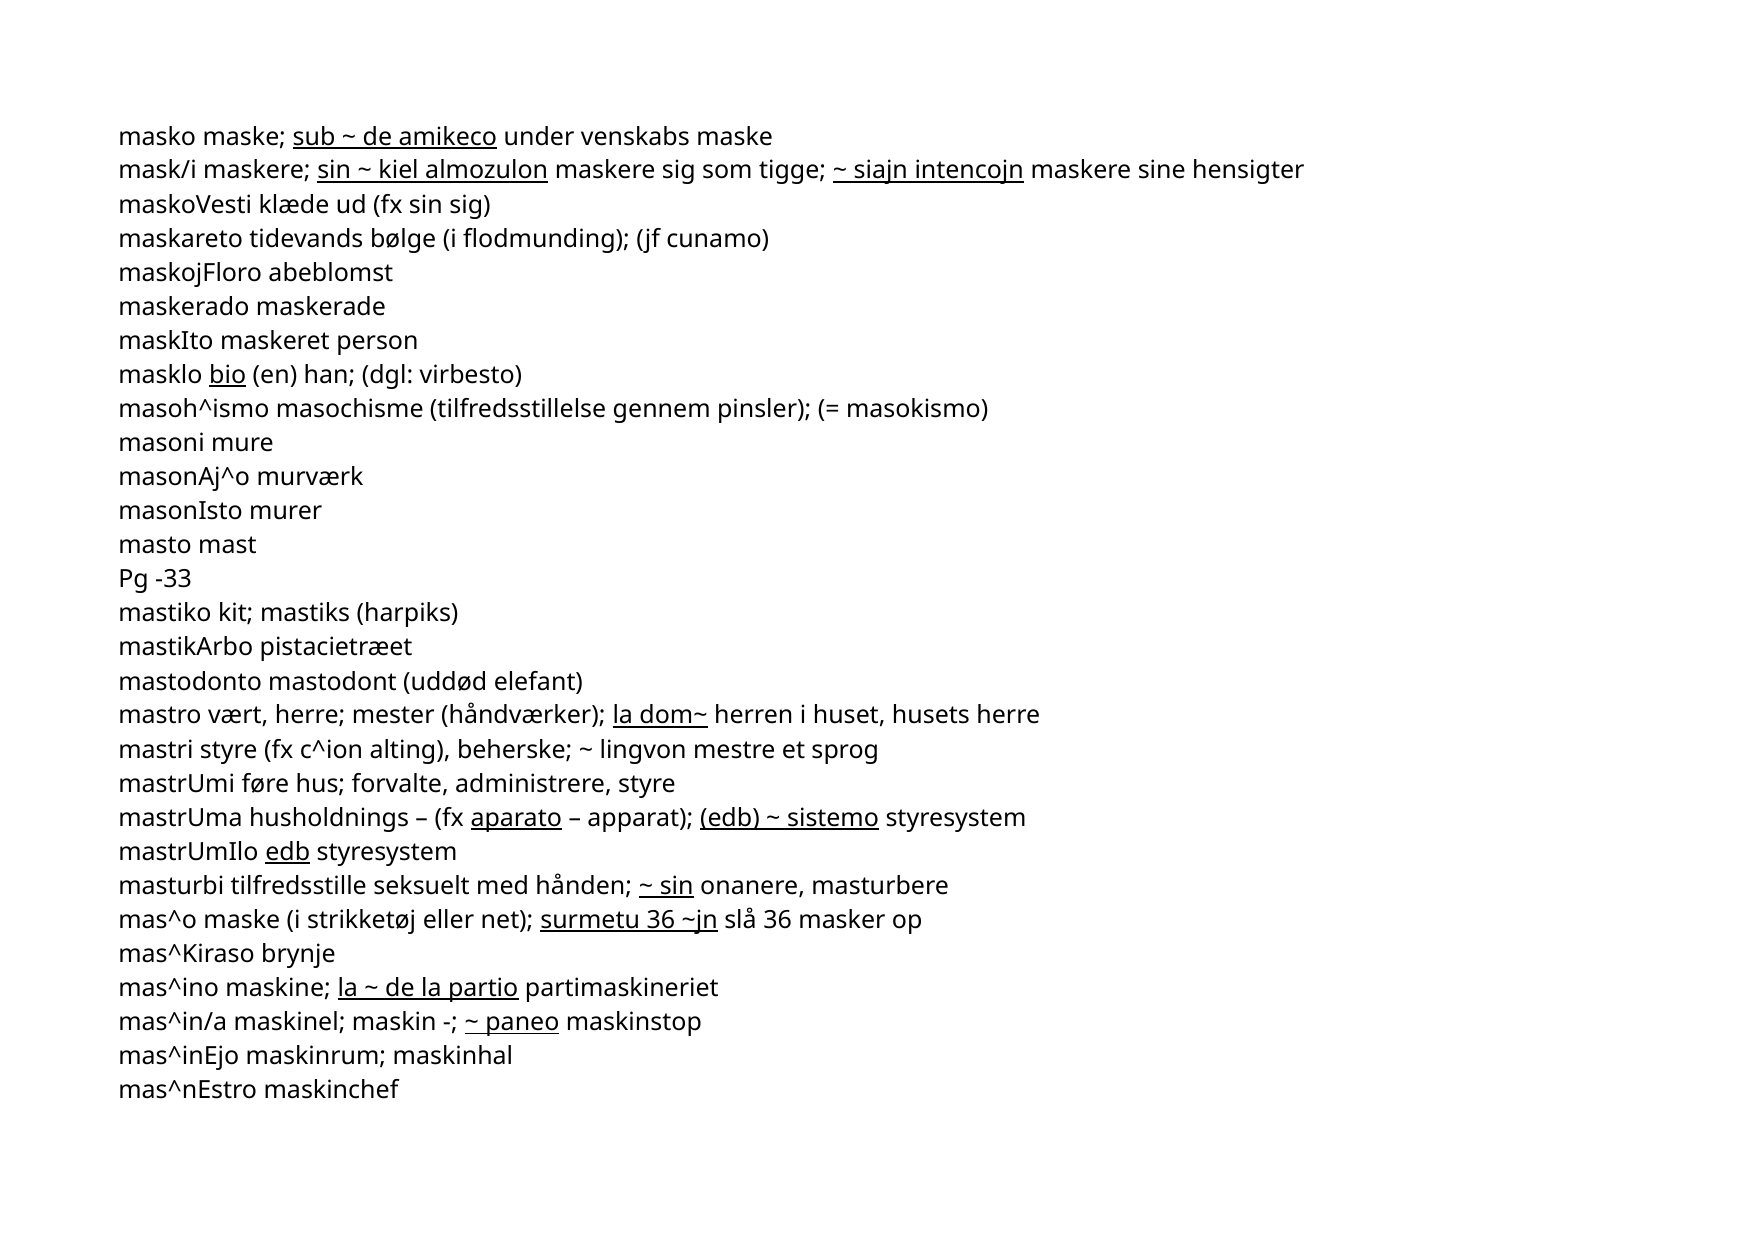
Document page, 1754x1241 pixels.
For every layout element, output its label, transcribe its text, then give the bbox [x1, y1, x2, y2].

text Pg -33 [118, 561, 1636, 595]
text mastrUmi føre hus; forvalte, administrere, styre [118, 765, 1636, 799]
text mas^in/a maskinel; maskin -; ~ paneo maskinstop [118, 1004, 1636, 1038]
text masto mast [118, 527, 1636, 561]
text mastrUmIlo edb styresystem [118, 833, 1636, 867]
text maskIto maskeret person [118, 322, 1636, 357]
text maskerado maskerade [118, 288, 1636, 322]
text mastodonto mastodont (uddød elefant) [118, 663, 1636, 697]
text maskareto tidevands bølge (i flodmunding); (jf cunamo) [118, 220, 1636, 254]
text masoh^ismo masochisme (tilfredsstillelse gennem pinsler); (= masokismo) [118, 391, 1636, 425]
text masonIsto murer [118, 493, 1636, 527]
text mas^Kiraso brynje [118, 936, 1636, 970]
text mastikArbo pistacietræet [118, 629, 1636, 663]
text masturbi tilfredsstille seksuelt med hånden; ~ sin onanere, masturbere [118, 867, 1636, 902]
text mastiko kit; mastiks (harpiks) [118, 595, 1636, 629]
text masoni mure [118, 425, 1636, 459]
text masklo bio (en) han; (dgl: virbesto) [118, 357, 1636, 391]
text maskoVesti klæde ud (fx sin sig) [118, 186, 1636, 220]
text mask/i maskere; sin ~ kiel almozulon maskere sig som tigge; ~ siajn intencojn maskere sine hensigter [118, 152, 1636, 186]
text mas^ino maskine; la ~ de la partio partimaskineriet [118, 970, 1636, 1004]
text mastro vært, herre; mester (håndværker); la dom~ herren i huset, husets herre [118, 697, 1636, 731]
text masko maske; sub ~ de amikeco under venskabs maske [118, 118, 1636, 152]
text mas^inEjo maskinrum; maskinhal [118, 1038, 1636, 1072]
text masonAj^o murværk [118, 459, 1636, 493]
text mastrUma husholdnings – (fx aparato – apparat); (edb) ~ sistemo styresystem [118, 799, 1636, 833]
text maskojFloro abeblomst [118, 254, 1636, 288]
text mas^nEstro maskinchef [118, 1072, 1636, 1106]
text mastri styre (fx c^ion alting), beherske; ~ lingvon mestre et sprog [118, 731, 1636, 765]
text mas^o maske (i strikketøj eller net); surmetu 36 ~jn slå 36 masker op [118, 902, 1636, 936]
